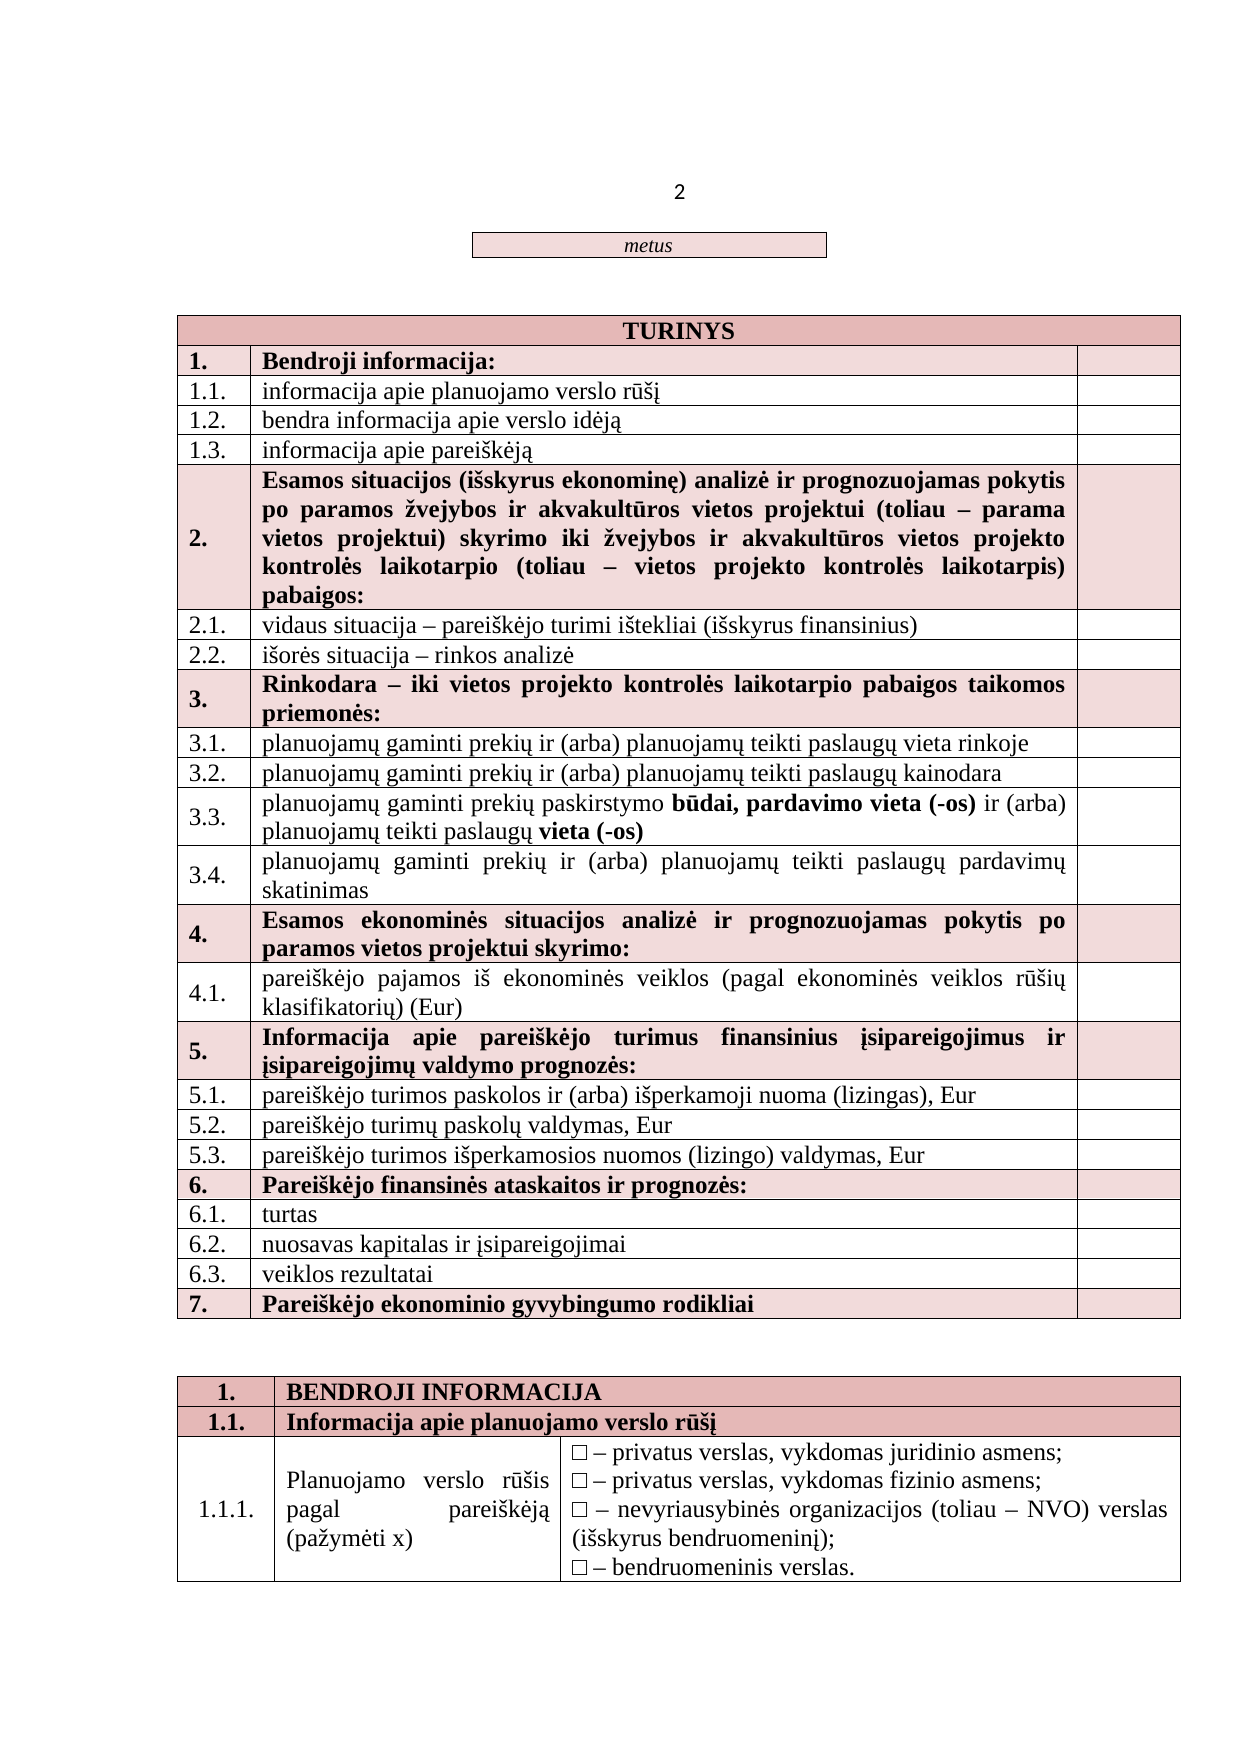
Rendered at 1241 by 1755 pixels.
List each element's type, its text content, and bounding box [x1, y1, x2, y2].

table_cell pareiškėjo turimos paskolos ir (arba) išperkamoji nuoma (lizingas), Eur [251, 1080, 1077, 1109]
table_cell vidaus situacija – pareiškėjo turimi ištekliai (išskyrus finansinius) [251, 610, 1077, 639]
table_cell [1078, 1110, 1180, 1139]
table_cell 2.1. [178, 610, 250, 639]
table_cell 4.1. [178, 963, 250, 1021]
table_cell 6.3. [178, 1259, 250, 1288]
table_cell [1078, 1289, 1180, 1318]
table_cell [1078, 670, 1180, 727]
table_cell 7. [178, 1289, 250, 1318]
table_cell nuosavas kapitalas ir įsipareigojimai [251, 1229, 1077, 1258]
table_cell Esamos situacijos (išskyrus ekonominę) analizė ir prognozuojamas pokytis po paramos žvejybos ir akvakultūros vietos projektui (toliau – parama vietos projektui) skyrimo iki žvejybos ir akvakultūros vietos projekto kontrolės laikotarpio (toliau – vietos projekto kontrolės laikotarpis) pabaigos: [251, 465, 1077, 609]
table_cell planuojamų gaminti prekių paskirstymo būdai, pardavimo vieta (-os) ir (arba) planuojamų teikti paslaugų vieta (-os) [251, 788, 1077, 845]
table_cell [1078, 1140, 1180, 1169]
table_cell bendra informacija apie verslo idėją [251, 406, 1077, 434]
table_cell 1.3. [178, 435, 250, 464]
table_header TURINYS [178, 316, 1180, 345]
table_cell [1078, 640, 1180, 668]
table_cell 1.1. [178, 376, 250, 404]
table_cell Informacija apie planuojamo verslo rūšį [275, 1407, 1180, 1436]
table_cell 1.2. [178, 406, 250, 434]
table_cell 6. [178, 1170, 250, 1198]
table_cell [1078, 1170, 1180, 1198]
table_cell Bendroji informacija: [251, 346, 1077, 375]
table_cell [1078, 435, 1180, 464]
table_cell [1078, 376, 1180, 404]
table_cell išorės situacija – rinkos analizė [251, 640, 1077, 668]
table_cell 5.2. [178, 1110, 250, 1139]
table_cell [1078, 346, 1180, 375]
table_cell 2. [178, 465, 250, 609]
table_cell [1078, 1080, 1180, 1109]
table_cell Planuojamo verslo rūšis pagal pareiškėją (pažymėti x) [275, 1437, 560, 1581]
table_cell Informacija apie pareiškėjo turimus finansinius įsipareigojimus ir įsipareigojimų valdymo prognozės: [251, 1022, 1077, 1079]
table_cell 1.1.1. [178, 1437, 274, 1581]
table_cell 1.1. [178, 1407, 274, 1436]
table_cell [1078, 1229, 1180, 1258]
table_cell pareiškėjo pajamos iš ekonominės veiklos (pagal ekonominės veiklos rūšių klasifikatorių) (Eur) [251, 963, 1077, 1021]
table_cell 4. [178, 905, 250, 962]
table_cell metus [473, 233, 826, 257]
table_cell Pareiškėjo finansinės ataskaitos ir prognozės: [251, 1170, 1077, 1198]
table_cell [1078, 846, 1180, 904]
table_cell Rinkodara – iki vietos projekto kontrolės laikotarpio pabaigos taikomos priemonės: [251, 670, 1077, 727]
table_cell Pareiškėjo ekonominio gyvybingumo rodikliai [251, 1289, 1077, 1318]
table_cell 6.1. [178, 1200, 250, 1228]
table_cell planuojamų gaminti prekių ir (arba) planuojamų teikti paslaugų kainodara [251, 758, 1077, 787]
table_cell informacija apie pareiškėją [251, 435, 1077, 464]
table_cell [1078, 465, 1180, 609]
table_cell 3.3. [178, 788, 250, 845]
table_cell planuojamų gaminti prekių ir (arba) planuojamų teikti paslaugų vieta rinkoje [251, 728, 1077, 757]
table_cell [1078, 905, 1180, 962]
table_header BENDROJI INFORMACIJA [275, 1377, 1180, 1406]
table_cell [1078, 610, 1180, 639]
table_cell 5.3. [178, 1140, 250, 1169]
table_cell 3.2. [178, 758, 250, 787]
table_cell 3.1. [178, 728, 250, 757]
table_cell turtas [251, 1200, 1077, 1228]
table_cell [1078, 728, 1180, 757]
table_cell [1078, 406, 1180, 434]
table_cell pareiškėjo turimų paskolų valdymas, Eur [251, 1110, 1077, 1139]
table_cell 2.2. [178, 640, 250, 668]
table_cell [1078, 758, 1180, 787]
table_header 1. [178, 1377, 274, 1406]
table_cell pareiškėjo turimos išperkamosios nuomos (lizingo) valdymas, Eur [251, 1140, 1077, 1169]
table_cell 5. [178, 1022, 250, 1079]
table_cell [1078, 788, 1180, 845]
table_cell 5.1. [178, 1080, 250, 1109]
table_cell [1078, 963, 1180, 1021]
table_cell [1078, 1200, 1180, 1228]
table_cell 3.4. [178, 846, 250, 904]
table_cell 3. [178, 670, 250, 727]
table_cell [1078, 1022, 1180, 1079]
table_cell □ – privatus verslas, vykdomas juridinio asmens; □ – privatus verslas, vykdomas fizinio asmens; □ – nevyriausybinės organizacijos (toliau – NVO) verslas (išskyrus bendruomeninį); □ – bendruomeninis verslas. [561, 1437, 1180, 1581]
table_cell 1. [178, 346, 250, 375]
table_cell [1078, 1259, 1180, 1288]
table_cell planuojamų gaminti prekių ir (arba) planuojamų teikti paslaugų pardavimų skatinimas [251, 846, 1077, 904]
table_cell informacija apie planuojamo verslo rūšį [251, 376, 1077, 404]
table_cell Esamos ekonominės situacijos analizė ir prognozuojamas pokytis po paramos vietos projektui skyrimo: [251, 905, 1077, 962]
table_cell 6.2. [178, 1229, 250, 1258]
table_cell veiklos rezultatai [251, 1259, 1077, 1288]
